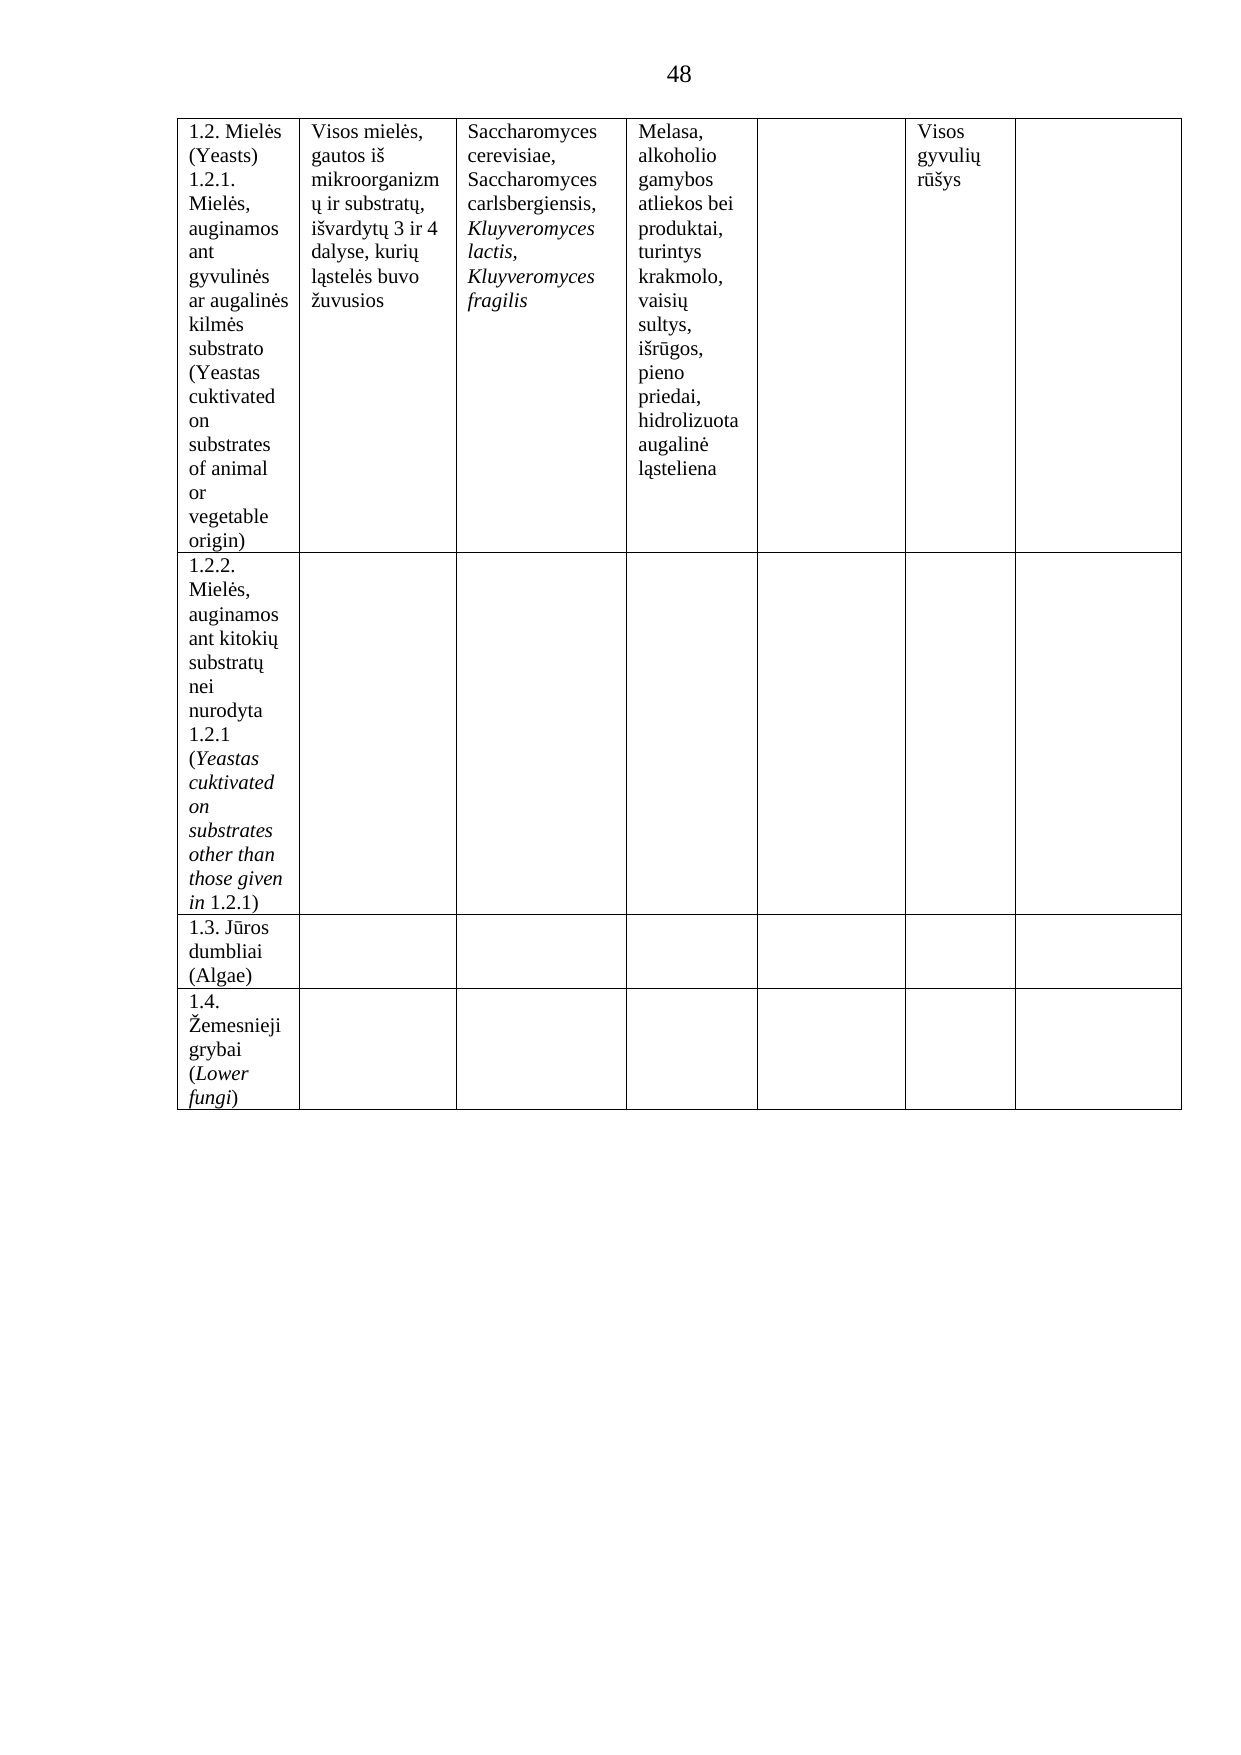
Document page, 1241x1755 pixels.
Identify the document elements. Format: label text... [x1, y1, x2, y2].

table_cell [758, 119, 905, 552]
table_cell [300, 915, 456, 987]
table_cell [627, 915, 757, 987]
table_cell [457, 553, 626, 914]
table_cell [1016, 553, 1181, 914]
table_cell [906, 989, 1015, 1109]
table_cell [300, 989, 456, 1109]
table_cell [906, 553, 1015, 914]
table_cell [457, 989, 626, 1109]
table_cell [1016, 989, 1181, 1109]
table_cell 1.3. Jūros dumbliai (Algae) [178, 915, 299, 987]
table_cell [758, 553, 905, 914]
table_cell [457, 915, 626, 987]
table_cell [758, 915, 905, 987]
table_cell [300, 553, 456, 914]
table_cell 1.2. Mielės (Yeasts) 1.2.1. Mielės, auginamos ant gyvulinės ar augalinės kilmės substrato (Yeastas cuktivated on substrates of animal or vegetable origin) [178, 119, 299, 552]
table_cell Melasa, alkoholio gamybos atliekos bei produktai, turintys krakmolo, vaisių sultys, išrūgos, pieno priedai, hidrolizuota augalinė ląsteliena [627, 119, 757, 552]
table_cell [1016, 915, 1181, 987]
table_cell [627, 989, 757, 1109]
table_cell 1.4. Žemesnieji grybai (Lower fungi) [178, 989, 299, 1109]
table_cell Visos gyvulių rūšys [906, 119, 1015, 552]
table_cell [758, 989, 905, 1109]
table_cell Saccharomyces cerevisiae, Saccharomyces carlsbergiensis, Kluyveromyces lactis, Kluyveromyces fragilis [457, 119, 626, 552]
table_cell Visos mielės, gautos iš mikroorganizmų ir substratų, išvardytų 3 ir 4 dalyse, kurių ląstelės buvo žuvusios [300, 119, 456, 552]
table_cell [906, 915, 1015, 987]
table_cell [1016, 119, 1181, 552]
table_cell 1.2.2. Mielės, auginamos ant kitokių substratų nei nurodyta 1.2.1 (Yeastas cuktivated on substrates other than those given in 1.2.1) [178, 553, 299, 914]
table_cell [627, 553, 757, 914]
